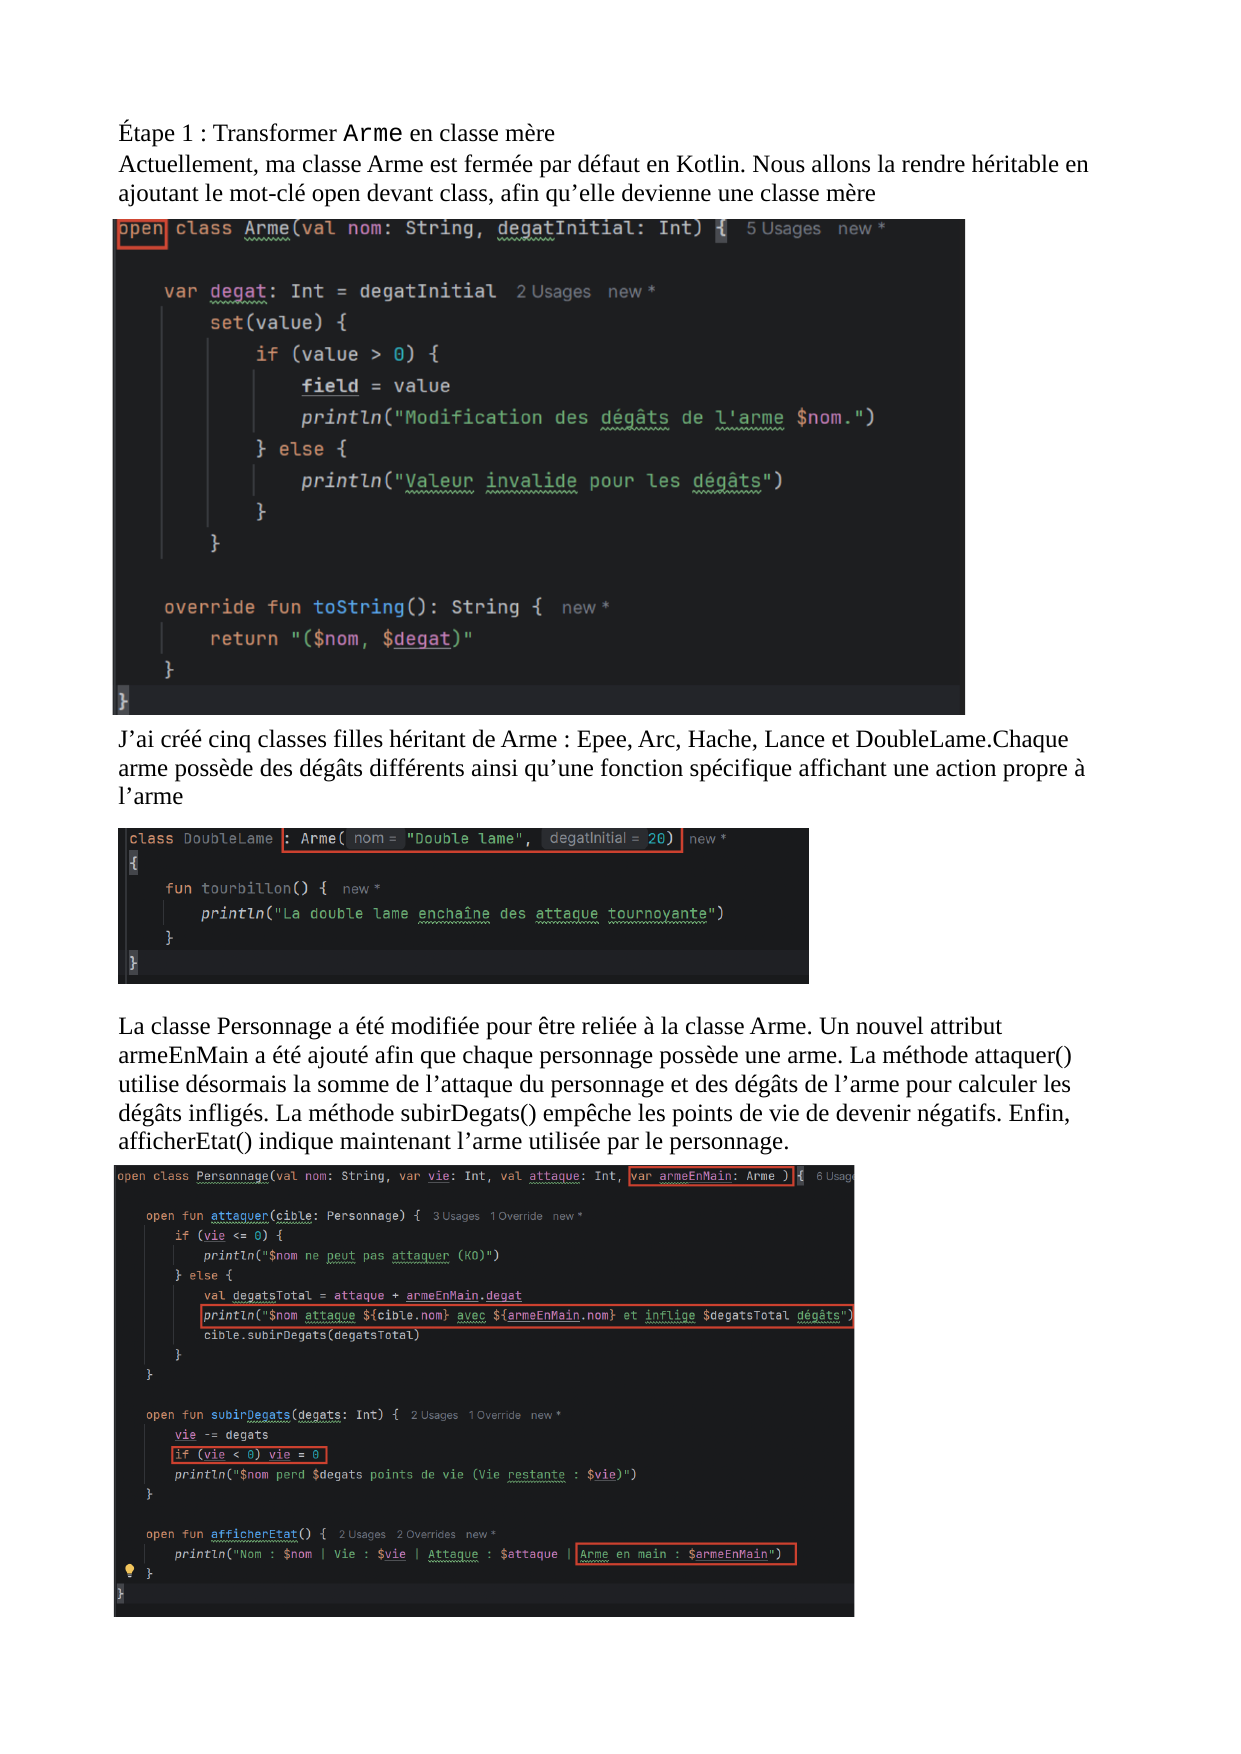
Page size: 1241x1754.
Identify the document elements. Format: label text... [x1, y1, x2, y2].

text Actuellement, ma classe Arme est fermée par défaut en Kotlin. Nous allons la rendre héritable en ajoutant le mot-clé open devant class, afin qu’elle devienne une classe mère [118, 149, 1122, 206]
picture [112, 219, 966, 715]
picture [118, 828, 809, 984]
text J’ai créé cinq classes filles héritant de Arme : Epee, Arc, Hache, Lance et DoubleLame.Chaque arme possède des dégâts différents ainsi qu’une fonction spécifique affichant une action propre à l’arme [118, 724, 1122, 810]
text La classe Personnage a été modifiée pour être reliée à la classe Arme. Un nouvel attribut armeEnMain a été ajouté afin que chaque personnage possède une arme. La méthode attaquer() utilise désormais la somme de l’attaque du personnage et des dégâts de l’arme pour calculer les dégâts infligés. La méthode subirDegats() empêche les points de vie de devenir négatifs. Enfin, afficherEtat() indique maintenant l’arme utilisée par le personnage. [118, 1011, 1122, 1155]
text Étape 1 : Transformer Arme en classe mère [118, 118, 1122, 149]
picture [113, 1165, 855, 1617]
